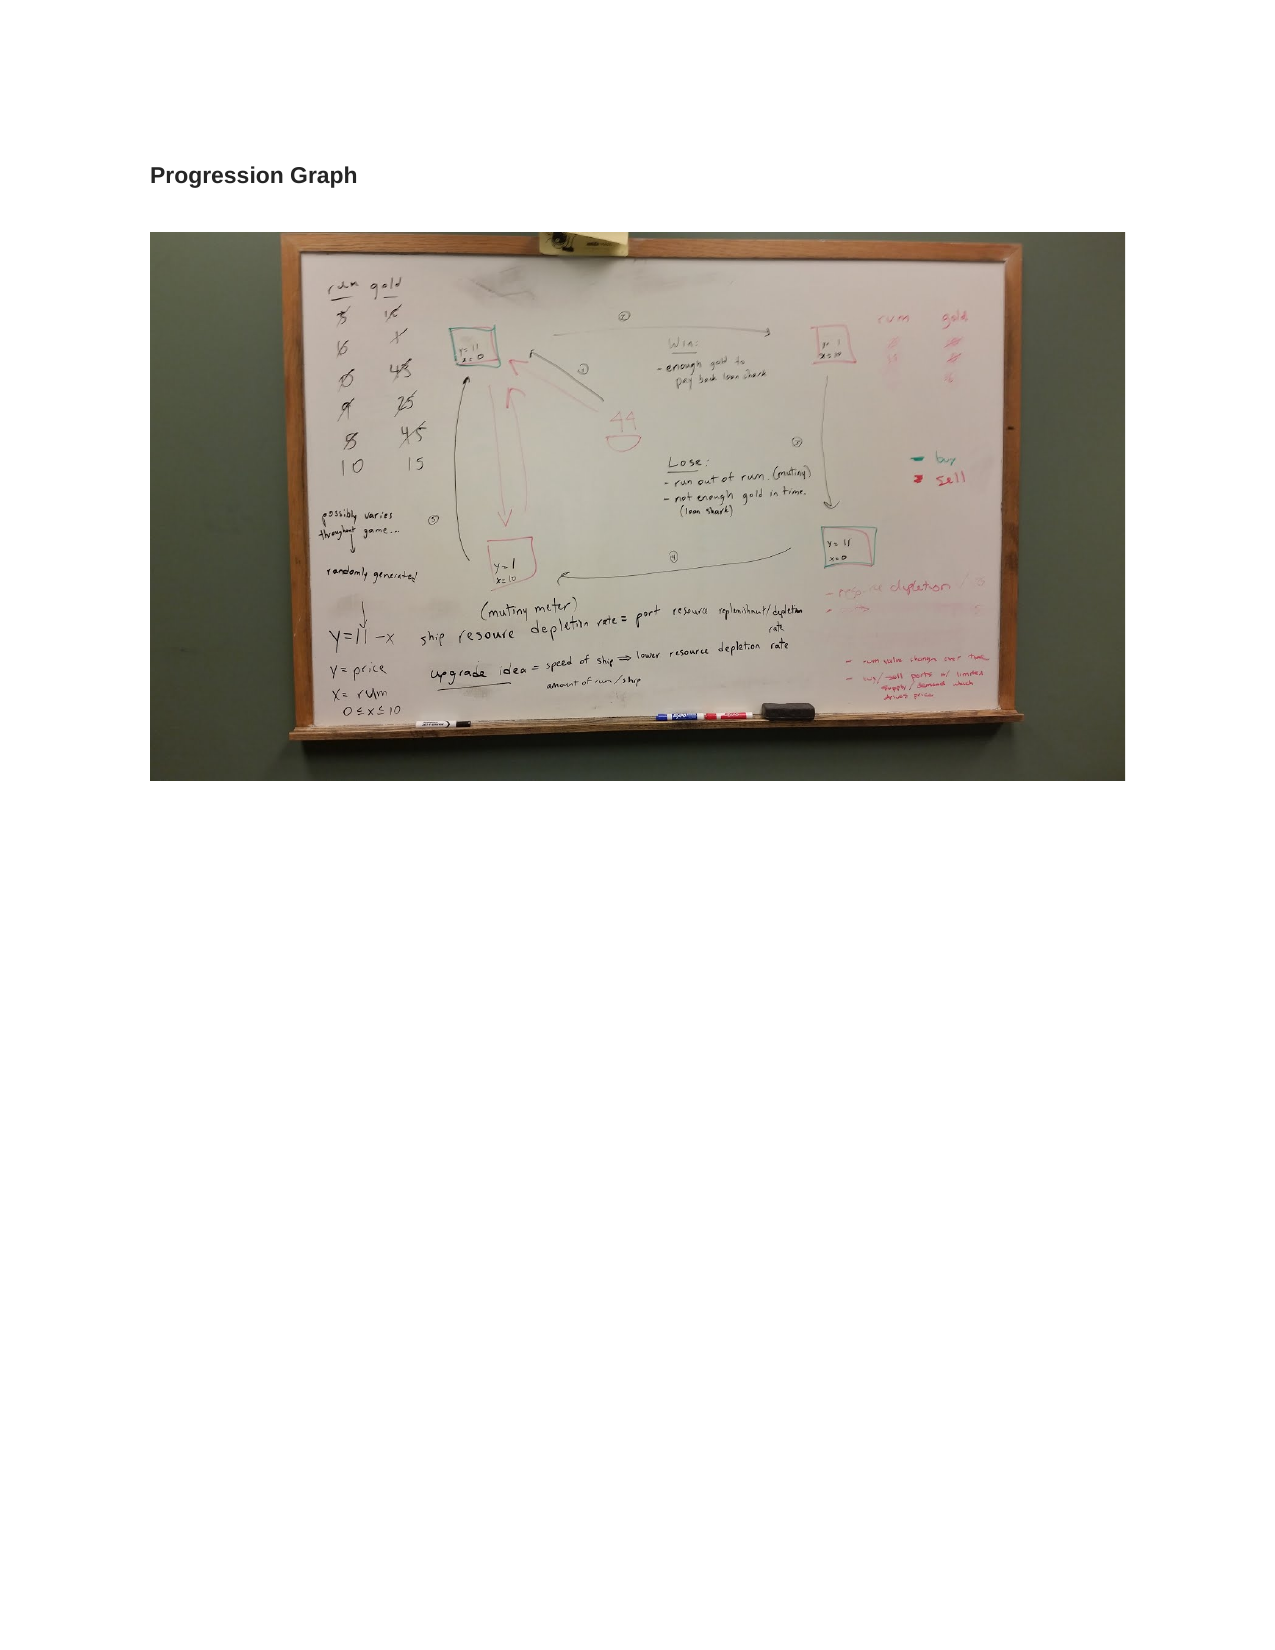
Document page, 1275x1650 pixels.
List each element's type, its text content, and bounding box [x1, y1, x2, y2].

text Progression Graph [150, 162, 1125, 188]
picture [150, 232, 1125, 781]
